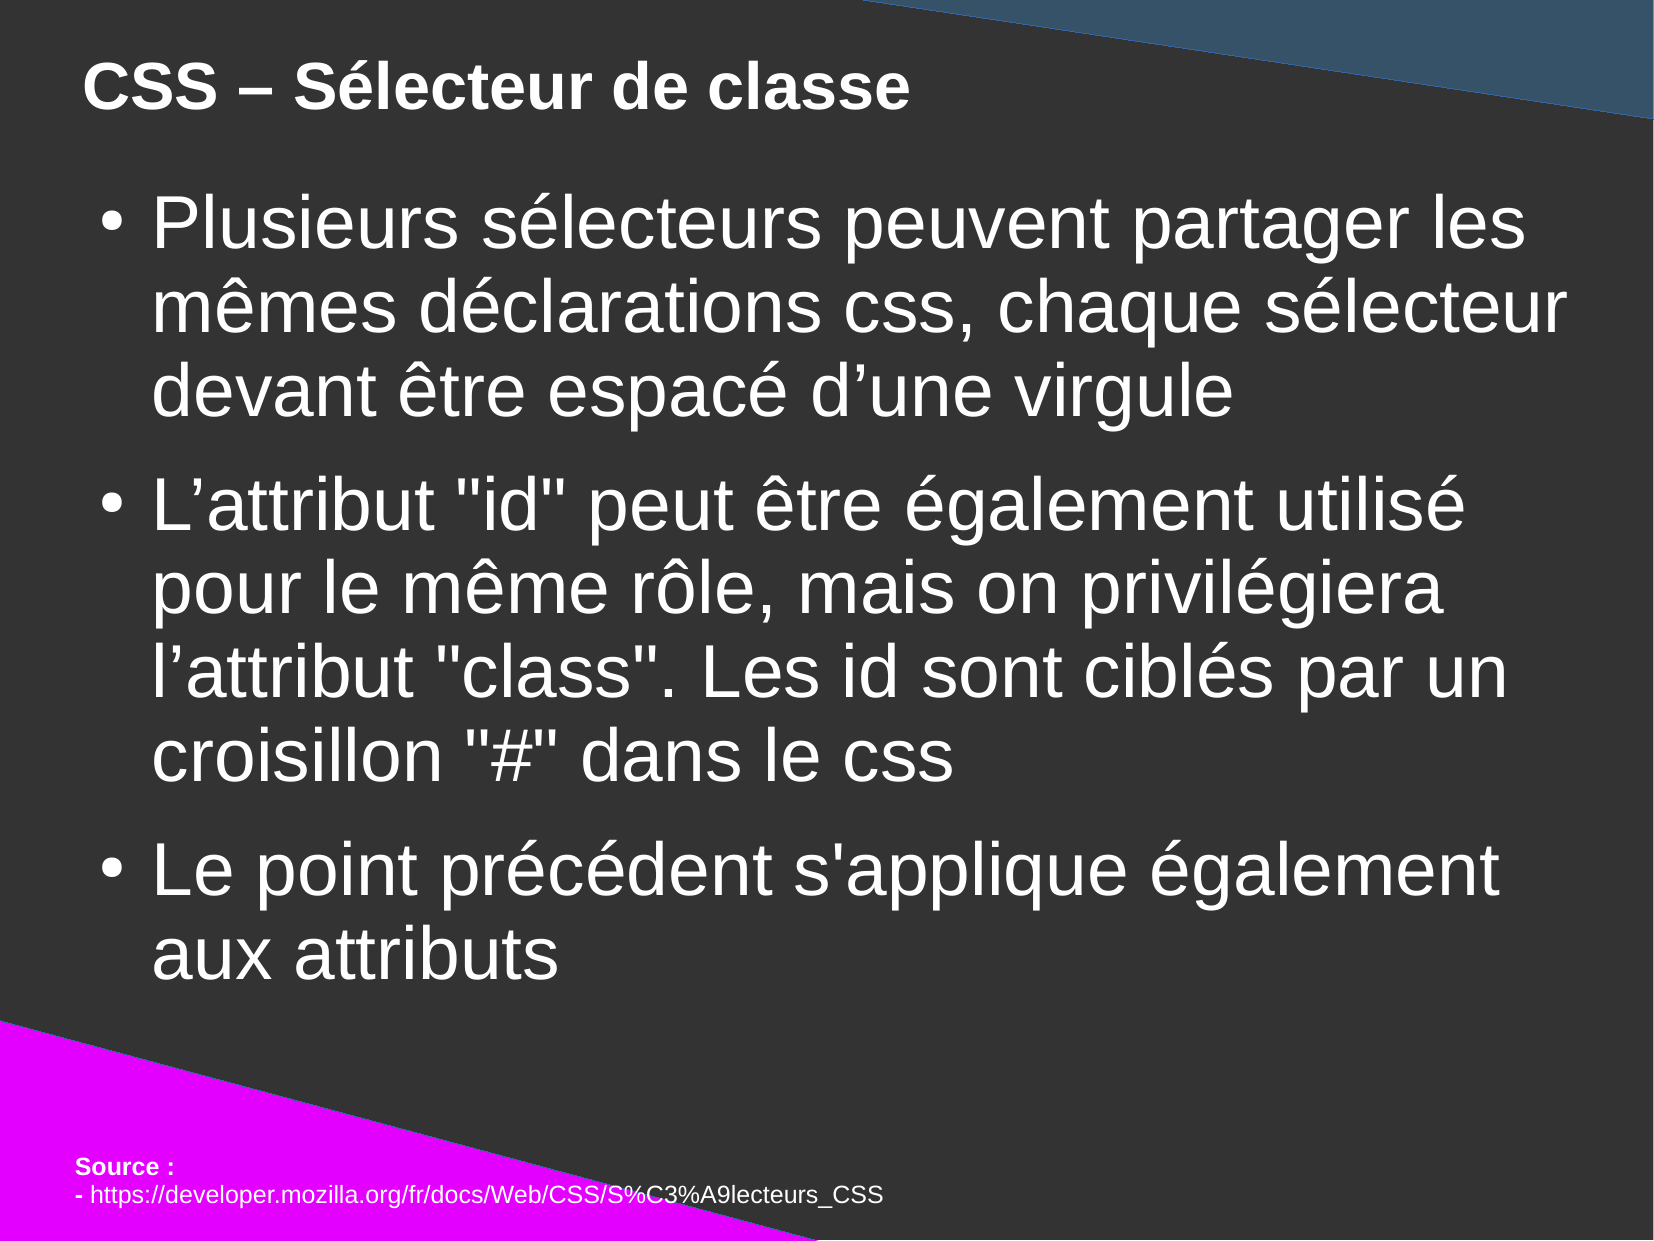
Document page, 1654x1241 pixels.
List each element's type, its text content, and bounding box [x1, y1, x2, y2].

text_box [863, 0, 1654, 120]
text_box [0, 1020, 463, 1241]
text_box Source : - https://developer.mozilla.org/fr/docs/Web/CSS/S%C3%A9lecteurs_CSS [60, 1145, 1546, 1241]
title CSS – Sélecteur de classe [82, 49, 1571, 152]
list Plusieurs sélecteurs peuvent partager les mêmes déclarations css, chaque sélecteur devant être espacé d’une virgule L’attribut "id" peut être également utilisé pour le même rôle, mais on privilégiera l’attribut "class". Les id sont ciblés par un croisillon "#" dans le css Le point précédent s'applique également aux attributs [80, 180, 1605, 1111]
